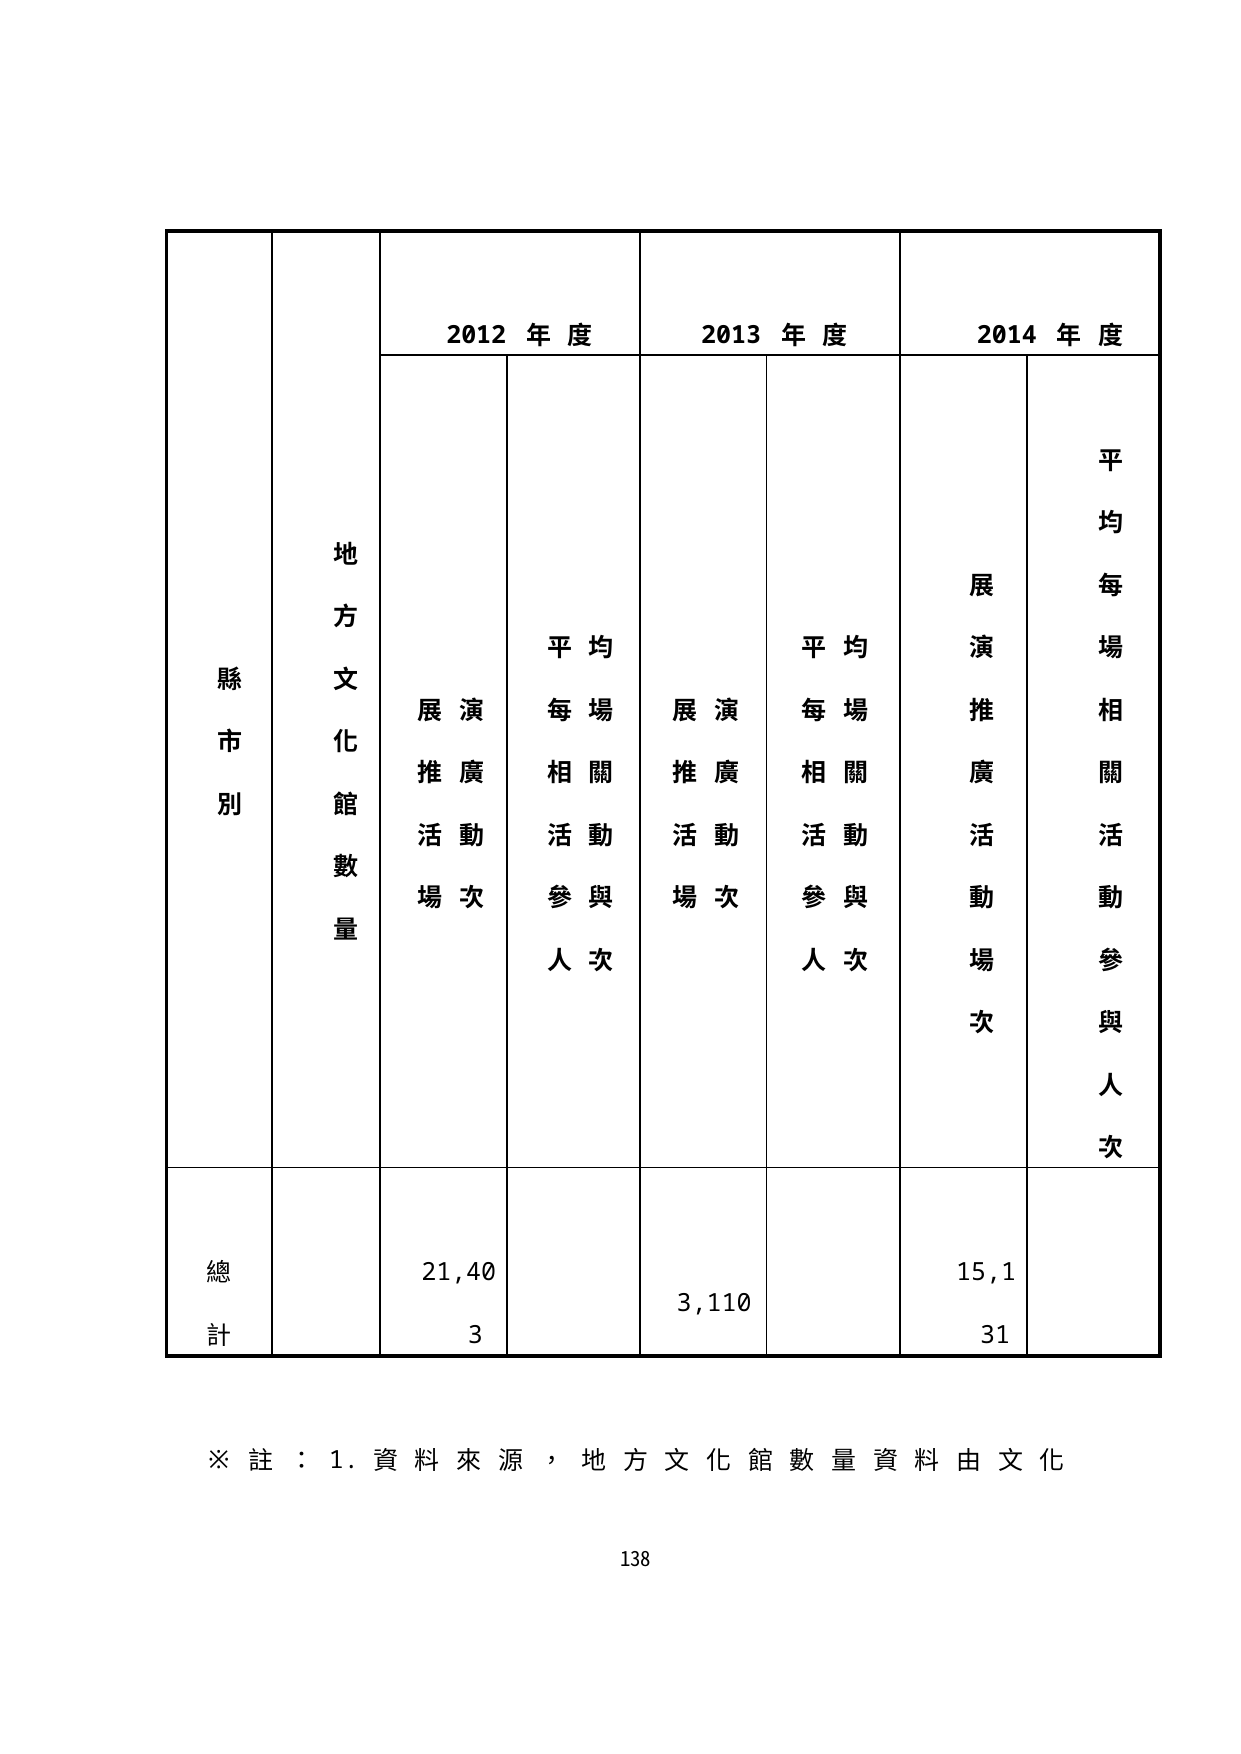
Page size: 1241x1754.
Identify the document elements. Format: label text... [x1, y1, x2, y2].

table_cell [508, 1168, 639, 1354]
table_cell 展演推廣活動場次 [381, 356, 506, 1167]
text ※註：1.資料來源，地方文化館數量資料由文化 [166, 1417, 1084, 1479]
table_cell [767, 1168, 899, 1354]
table_cell 平均每場相關活動參與人次 [508, 356, 639, 1167]
table_cell 3,110 [641, 1168, 766, 1354]
table_cell [1028, 1168, 1158, 1354]
table_cell 展演推廣活動場次 [901, 356, 1026, 1167]
table_header 2014年度 [901, 233, 1158, 354]
table_cell 展演推廣活動場次 [641, 356, 766, 1167]
table_cell 總計 [168, 1168, 271, 1354]
table_cell 平均每場 相關活動參與人次 [1028, 356, 1158, 1167]
table_header 地方文化館數量 [273, 233, 379, 1167]
table_cell 21,403 [381, 1168, 506, 1354]
table_cell 15,131 [901, 1168, 1026, 1354]
table_header 縣市別 [168, 233, 271, 1167]
table_cell 平均每場 相關活動參與人次 [767, 356, 899, 1167]
table_cell [273, 1168, 379, 1354]
table_header 2012年度 [381, 233, 639, 354]
table_header 2013年度 [641, 233, 899, 354]
